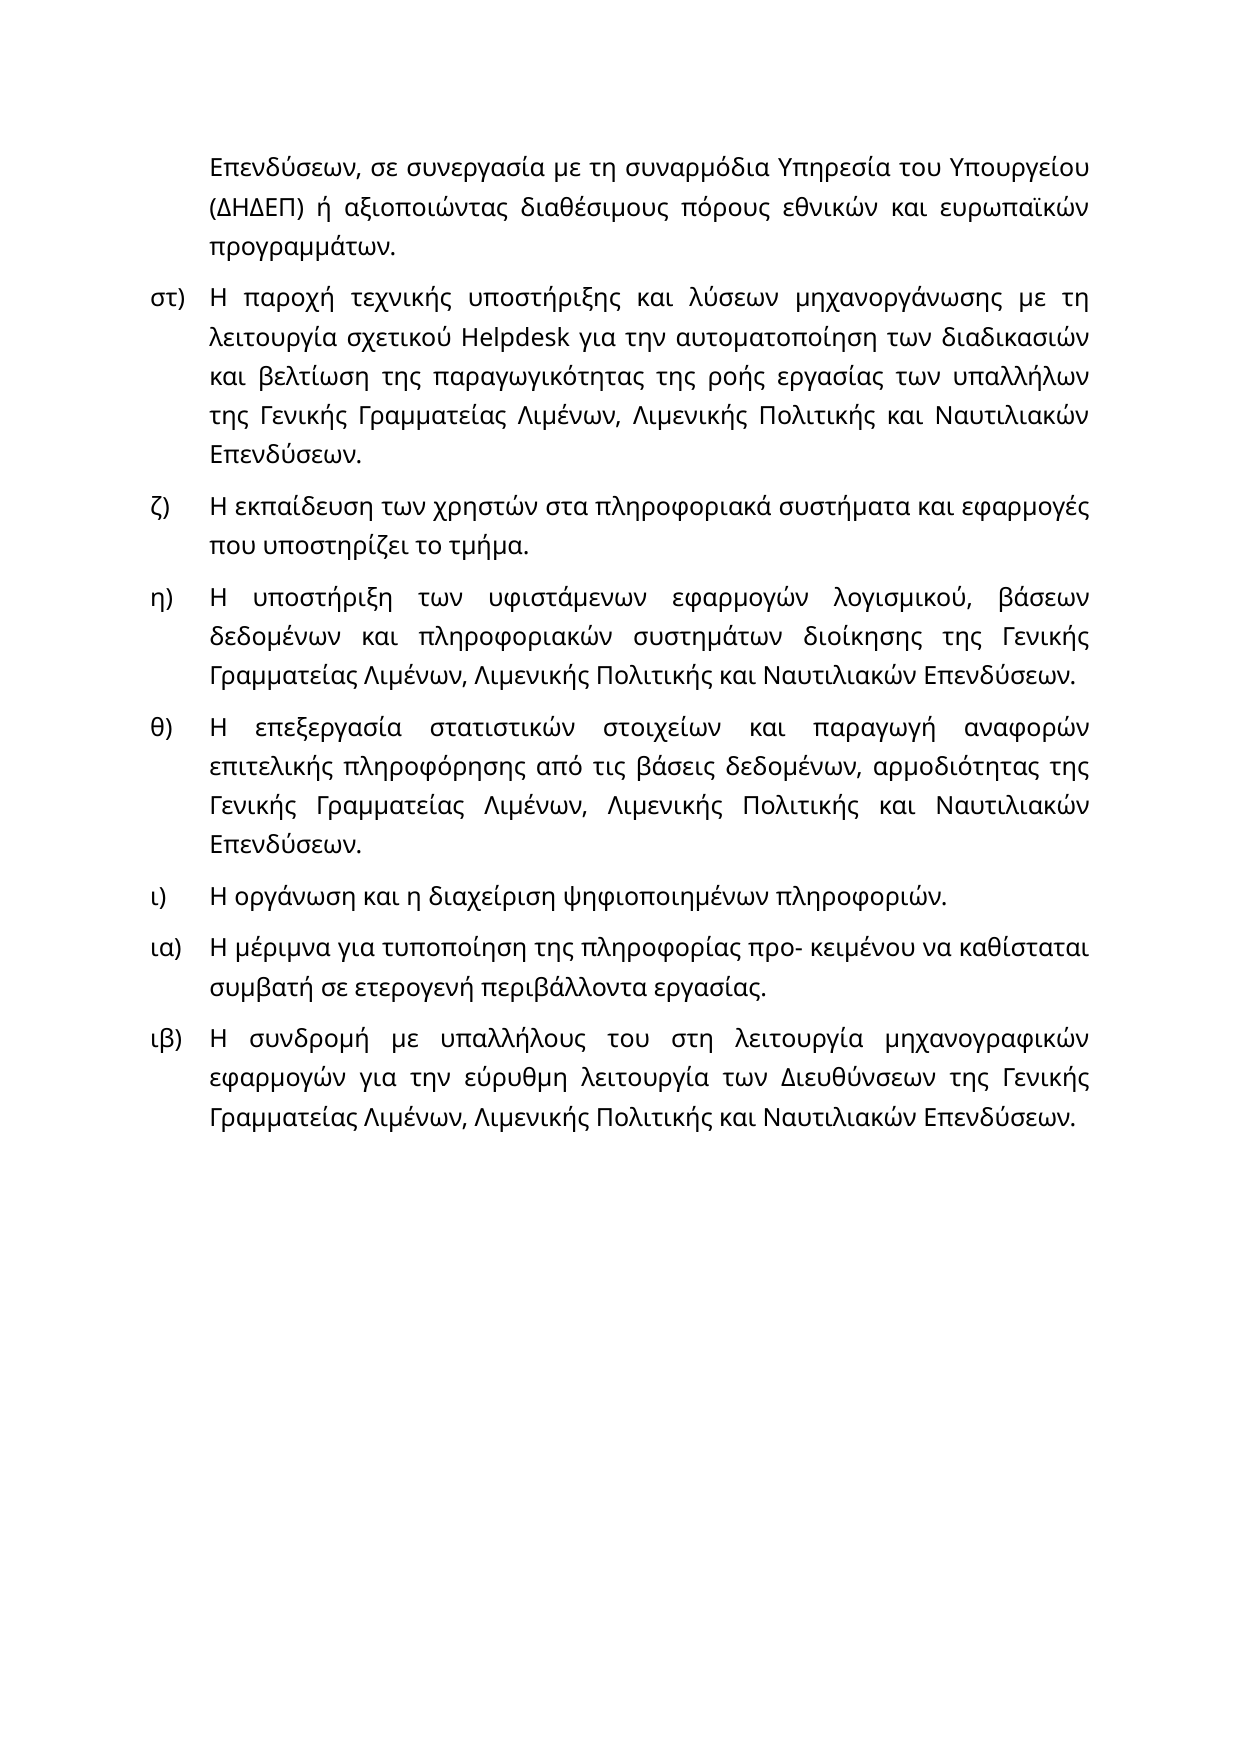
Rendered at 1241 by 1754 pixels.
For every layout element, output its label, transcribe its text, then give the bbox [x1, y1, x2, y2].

list θ) Η επεξεργασία στατιστικών στοιχείων και παραγωγή αναφορών επιτελικής πληροφόρησης από τις βάσεις δεδομένων, αρμοδιότητας της Γενικής Γραμματείας Λιμένων, Λιμενικής Πολιτικής και Ναυτιλιακών Επενδύσεων. [150, 709, 1090, 861]
list στ) Η παροχή τεχνικής υποστήριξης και λύσεων μηχανοργάνωσης με τη λειτουργία σχετικού Helpdesk για την αυτοματοποίηση των διαδικασιών και βελτίωση της παραγωγικότητας της ροής εργασίας των υπαλλήλων της Γενικής Γραμματείας Λιμένων, Λιμενικής Πολιτικής και Ναυτιλιακών Επενδύσεων. [150, 280, 1090, 471]
list ζ) Η εκπαίδευση των χρηστών στα πληροφοριακά συστήματα και εφαρμογές που υποστηρίζει το τμήμα. [150, 488, 1090, 562]
list Επενδύσεων, σε συνεργασία με τη συναρμόδια Υπηρεσία του Υπουργείου (ΔΗΔΕΠ) ή αξιοποιώντας διαθέσιμους πόρους εθνικών και ευρωπαϊκών προγραμμάτων. [150, 150, 1090, 262]
list ια) Η μέριμνα για τυποποίηση της πληροφορίας προ- κειμένου να καθίσταται συμβατή σε ετερογενή περιβάλλοντα εργασίας. [150, 930, 1090, 1003]
list ιβ) Η συνδρομή με υπαλλήλους του στη λειτουργία μηχανογραφικών εφαρμογών για την εύρυθμη λειτουργία των Διευθύνσεων της Γενικής Γραμματείας Λιμένων, Λιμενικής Πολιτικής και Ναυτιλιακών Επενδύσεων. [150, 1021, 1090, 1133]
list η) Η υποστήριξη των υφιστάμενων εφαρμογών λογισμικού, βάσεων δεδομένων και πληροφοριακών συστημάτων διοίκησης της Γενικής Γραμματείας Λιμένων, Λιμενικής Πολιτικής και Ναυτιλιακών Επενδύσεων. [150, 579, 1090, 692]
list ι) Η οργάνωση και η διαχείριση ψηφιοποιημένων πληροφοριών. [150, 878, 1090, 912]
